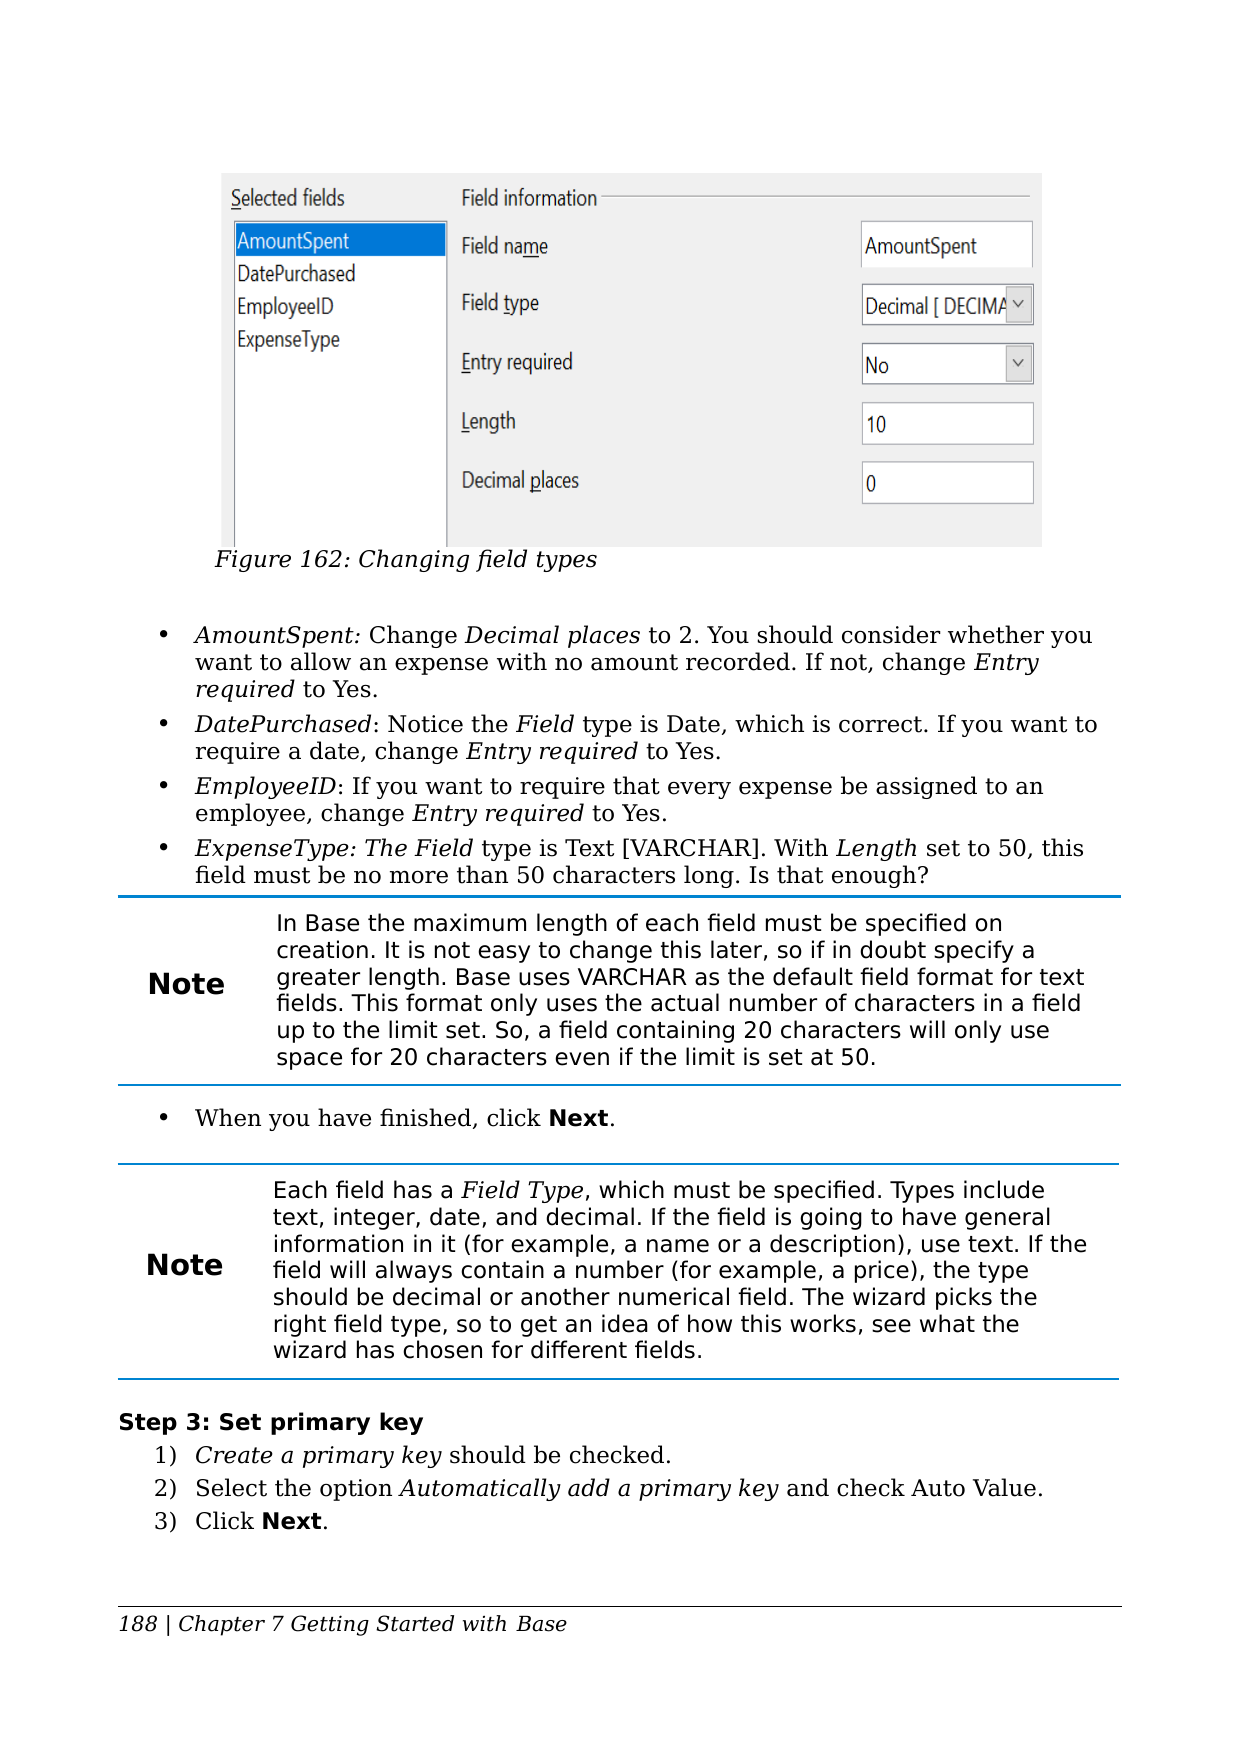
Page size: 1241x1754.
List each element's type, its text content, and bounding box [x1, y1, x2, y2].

list ExpenseType: The Field type is Text [VARCHAR]. With Length set to 50, this field must be no more than 50 characters long. Is that enough? [156, 833, 1122, 889]
table_header Each field has a Field Type, which must be specified. Types include text, integer, date, and decimal. If the field is going to have general information in it (for example, a name or a description), use text. If the field will always contain a number (for example, a price), the type should be decimal or another numerical field. The wizard picks the right field type, so to get an idea of how this works, see what the wizard has chosen for different fields. [251, 1165, 1119, 1377]
table_header Note [118, 898, 255, 1083]
list Create a primary key should be checked. [177, 1442, 1122, 1469]
list DatePurchased: Notice the Field type is Date, which is correct. If you want to require a date, change Entry required to Yes. [156, 709, 1122, 765]
list Select the option Automatically add a primary key and check Auto Value. [177, 1475, 1122, 1502]
text Figure 162: Changing field types [215, 543, 1043, 573]
table_header Note [118, 1165, 251, 1377]
list When you have finished, click Next. [156, 1103, 1122, 1132]
table_header In Base the maximum length of each field must be specified on creation. It is not easy to change this later, so if in doubt specify a greater length. Base uses VARCHAR as the default field format for text fields. This format only uses the actual number of characters in a field up to the limit set. So, a field containing 20 characters will only use space for 20 characters even if the limit is set at 50. [255, 898, 1121, 1083]
picture [221, 173, 1042, 547]
list Click Next. [177, 1508, 1122, 1534]
list AmountSpent: Change Decimal places to 2. You should consider whether you want to allow an expense with no amount recorded. If not, change Entry required to Yes. [156, 620, 1122, 703]
list EmployeeID: If you want to require that every expense be assigned to an employee, change Entry required to Yes. [156, 771, 1122, 827]
list Step 3: Set primary key [118, 1409, 1122, 1436]
